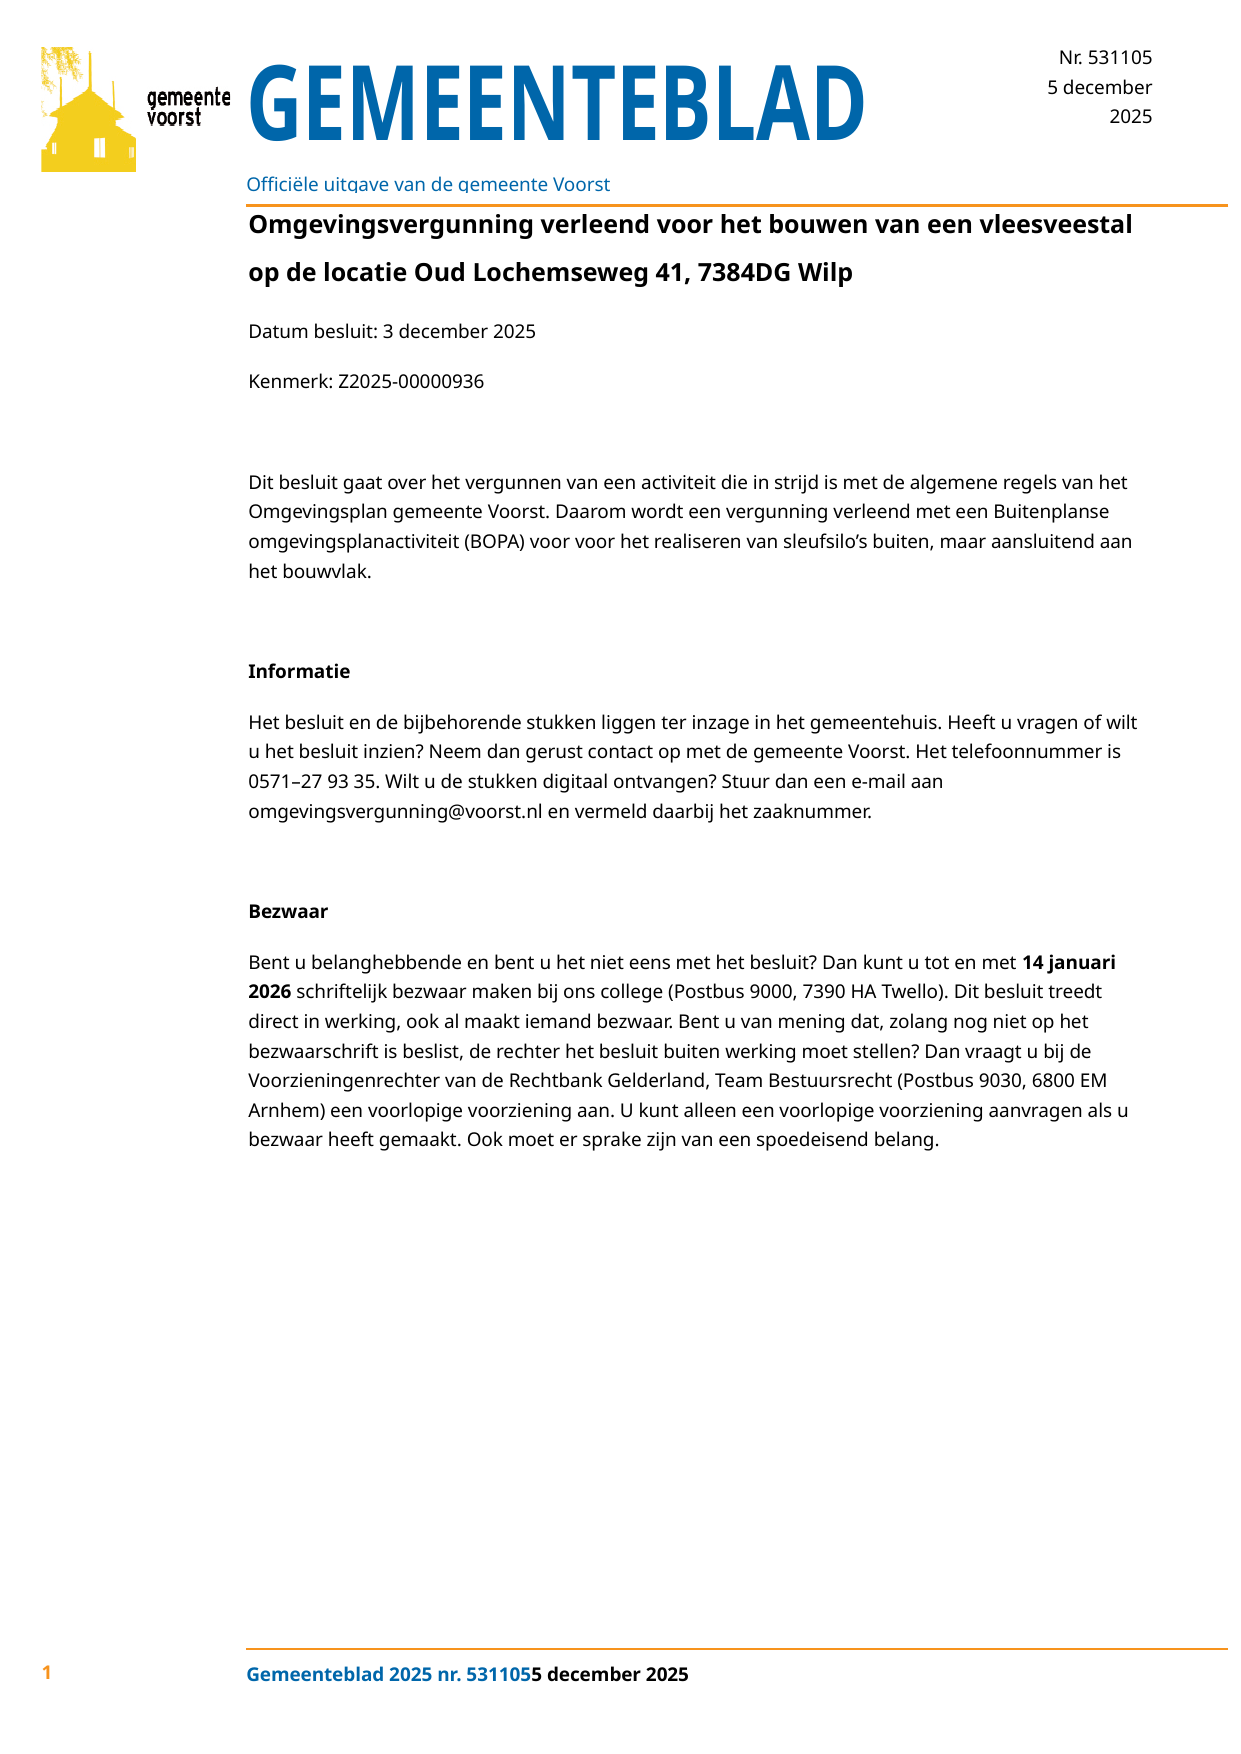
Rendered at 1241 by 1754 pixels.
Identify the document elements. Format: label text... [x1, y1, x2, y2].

text Omgevingsvergunning verleend voor het bouwen van een vleesveestal op de locatie Oud Lochemseweg 41, 7384DG Wilp [248, 207, 1152, 288]
picture [41, 47, 231, 172]
text Bent u belanghebbende en bent u het niet eens met het besluit? Dan kunt u tot en met 14 januari 2026 schriftelijk bezwaar maken bij ons college (Postbus 9000, 7390 HA Twello). Dit besluit treedt direct in werking, ook al maakt iemand bezwaar. Bent u van mening dat, zolang nog niet op het bezwaarschrift is beslist, de rechter het besluit buiten werking moet stellen? Dan vraagt u bij de Voorzieningenrechter van de Rechtbank Gelderland, Team Bestuursrecht (Postbus 9030, 6800 EM Arnhem) een voorlopige voorziening aan. U kunt alleen een voorlopige voorziening aanvragen als u bezwaar heeft gemaakt. Ook moet er sprake zijn van een spoedeisend belang. [248, 949, 1152, 1152]
text Kenmerk: Z2025-00000936 [248, 368, 1152, 394]
text Datum besluit: 3 december 2025 [248, 318, 1152, 344]
text Informatie [248, 659, 1152, 684]
text Dit besluit gaat over het vergunnen van een activiteit die in strijd is met de algemene regels van het Omgevingsplan gemeente Voorst. Daarom wordt een vergunning verleend met een Buitenplanse omgevingsplanactiviteit (BOPA) voor voor het realiseren van sleufsilo’s buiten, maar aansluitend aan het bouwvlak. [248, 469, 1152, 584]
text Het besluit en de bijbehorende stukken liggen ter inzage in het gemeentehuis. Heeft u vragen of wilt u het besluit inzien? Neem dan gerust contact op met de gemeente Voorst. Het telefoonnummer is 0571–27 93 35. Wilt u de stukken digitaal ontvangen? Stuur dan een e-mail aan omgevingsvergunning@voorst.nl en vermeld daarbij het zaaknummer. [248, 709, 1152, 824]
text Bezwaar [248, 899, 1152, 924]
